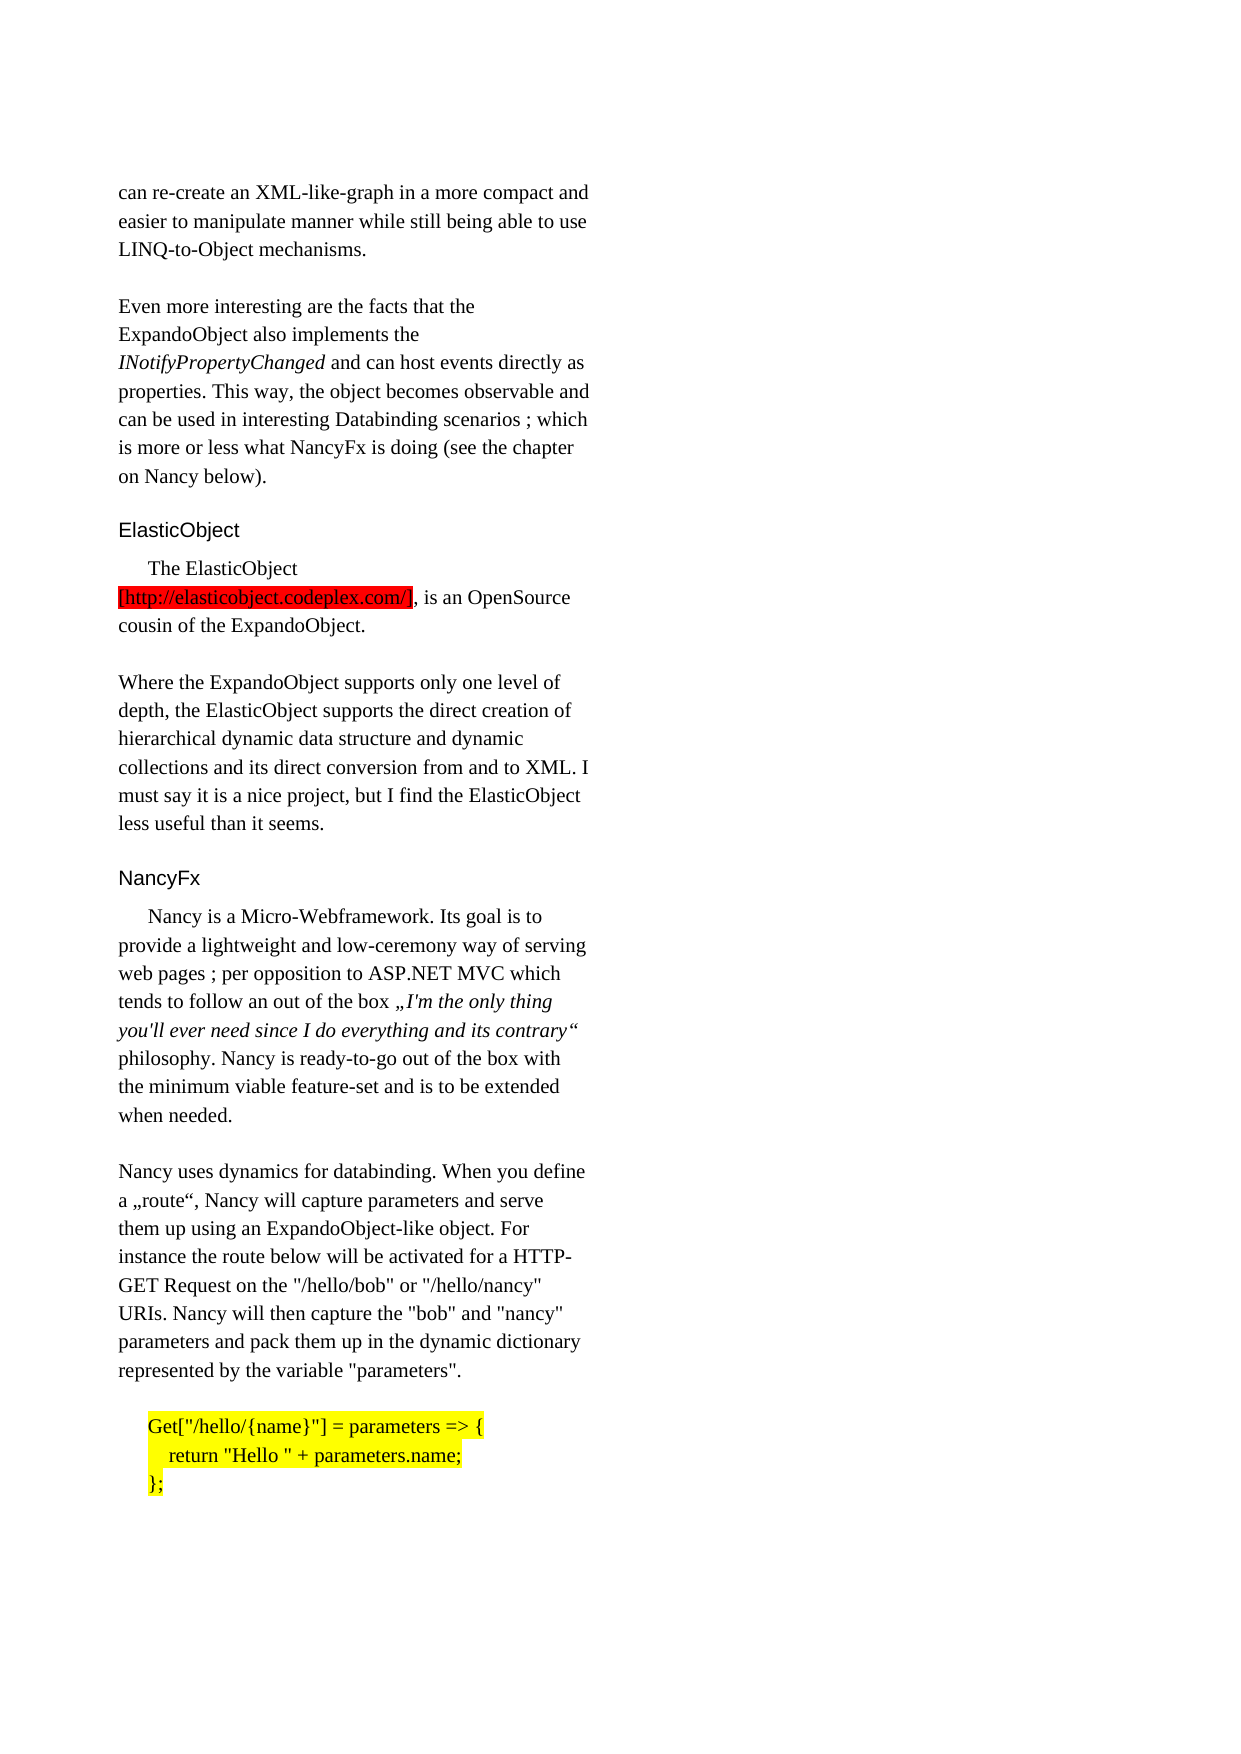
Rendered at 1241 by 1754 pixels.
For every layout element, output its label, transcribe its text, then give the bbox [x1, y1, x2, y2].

text The ElasticObject [http://elasticobject.codeplex.com/], is an OpenSource cousin of the ExpandoObject. [118, 553, 591, 638]
text return "Hello " + parameters.name; [118, 1439, 591, 1468]
text Nancy uses dynamics for databinding. When you define a „route“, Nancy will capture parameters and serve them up using an ExpandoObject-like object. For instance the route below will be activated for a HTTP-GET Request on the "/hello/bob" or "/hello/nancy" URIs. Nancy will then capture the "bob" and "nancy" parameters and pack them up in the dynamic dictionary represented by the variable "parameters". [118, 1156, 591, 1383]
text NancyFx [118, 866, 591, 889]
text Get["/hello/{name}"] = parameters => { [118, 1411, 591, 1439]
text }; [118, 1468, 591, 1496]
text Where the ExpandoObject supports only one level of depth, the ElasticObject supports the direct creation of hierarchical dynamic data structure and dynamic collections and its direct conversion from and to XML. I must say it is a nice project, but I find the ElasticObject less useful than it seems. [118, 667, 591, 837]
text ElasticObject [118, 518, 591, 541]
text Nancy is a Micro-Webframework. Its goal is to provide a lightweight and low-ceremony way of serving web pages ; per opposition to ASP.NET MVC which tends to follow an out of the box „I'm the only thing you'll ever need since I do everything and its contrary“ philosophy. Nancy is ready-to-go out of the box with the minimum viable feature-set and is to be extended when needed. [118, 901, 591, 1128]
text can re-create an XML-like-graph in a more compact and easier to manipulate manner while still being able to use LINQ-to-Object mechanisms. [118, 177, 591, 262]
text Even more interesting are the facts that the ExpandoObject also implements the INotifyPropertyChanged and can host events directly as properties. This way, the object becomes observable and can be used in interesting Databinding scenarios ; which is more or less what NancyFx is doing (see the chapter on Nancy below). [118, 290, 591, 489]
